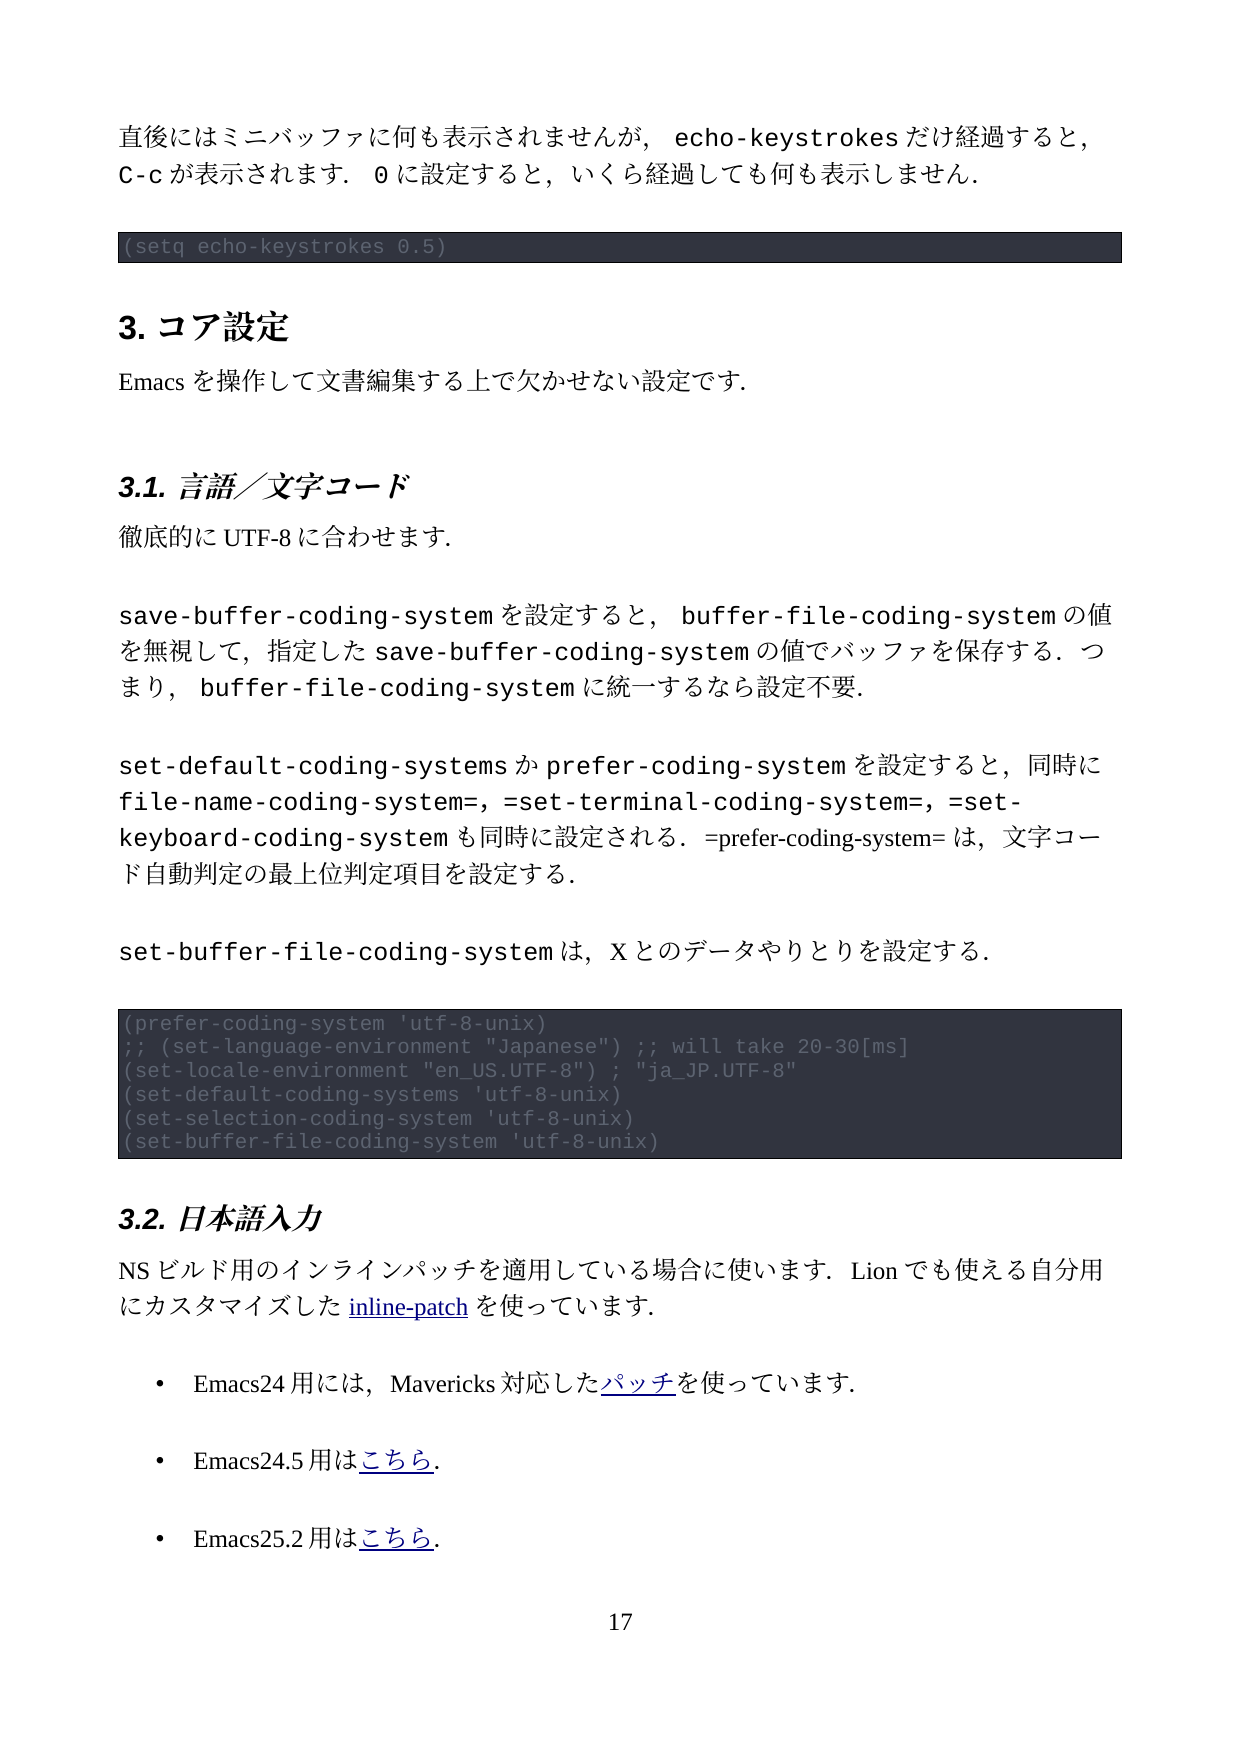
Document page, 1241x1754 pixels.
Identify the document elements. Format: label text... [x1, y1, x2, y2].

list Emacs24用には，Mavericks対応したパッチを使っています． [156, 1364, 1122, 1428]
text (prefer-coding-system 'utf-8-unix) [119, 1010, 1121, 1033]
text (set-default-coding-systems 'utf-8-unix) [119, 1080, 1121, 1103]
subtitle コア設定 [118, 301, 1122, 349]
text save-buffer-coding-system を設定すると， buffer-file-coding-system の値を無視して，指定した save-buffer-coding-system の値でバッファを保存する．つまり， buffer-file-coding-system に統一するなら設定不要． [118, 595, 1122, 733]
text 直後にはミニバッファに何も表示されませんが， echo-keystrokes だけ経過すると， C-c が表示されます． 0 に設定すると，いくら経過しても何も表示しません． [118, 118, 1122, 219]
subtitle 日本語入力 [118, 1196, 1122, 1238]
text set-default-coding-systems か prefer-coding-system を設定すると，同時に file-name-coding-system=，=set-terminal-coding-system=，=set-keyboard-coding-system も同時に設定される．=prefer-coding-system= は，文字コード自動判定の最上位判定項目を設定する． [118, 745, 1122, 919]
text set-buffer-file-coding-system は，Xとのデータやりとりを設定する． [118, 931, 1122, 996]
subtitle 言語／文字コード [118, 464, 1122, 506]
text Emacs を操作して文書編集する上で欠かせない設定です． [118, 362, 1122, 426]
text (set-buffer-file-coding-system 'utf-8-unix) [119, 1127, 1121, 1158]
text ;; (set-language-environment "Japanese") ;; will take 20-30[ms] [119, 1033, 1121, 1056]
list Emacs24.5用はこちら． [156, 1441, 1122, 1506]
list Emacs25.2用はこちら． [156, 1518, 1122, 1554]
text NSビルド用のインラインパッチを適用している場合に使います．Lion でも使える自分用にカスタマイズした inline-patch を使っています． [118, 1251, 1122, 1351]
text (set-locale-environment "en_US.UTF-8") ; "ja_JP.UTF-8" [119, 1056, 1121, 1080]
text (set-selection-coding-system 'utf-8-unix) [119, 1103, 1121, 1127]
text (setq echo-keystrokes 0.5) [119, 233, 1121, 262]
text 徹底的にUTF-8に合わせます． [118, 518, 1122, 583]
